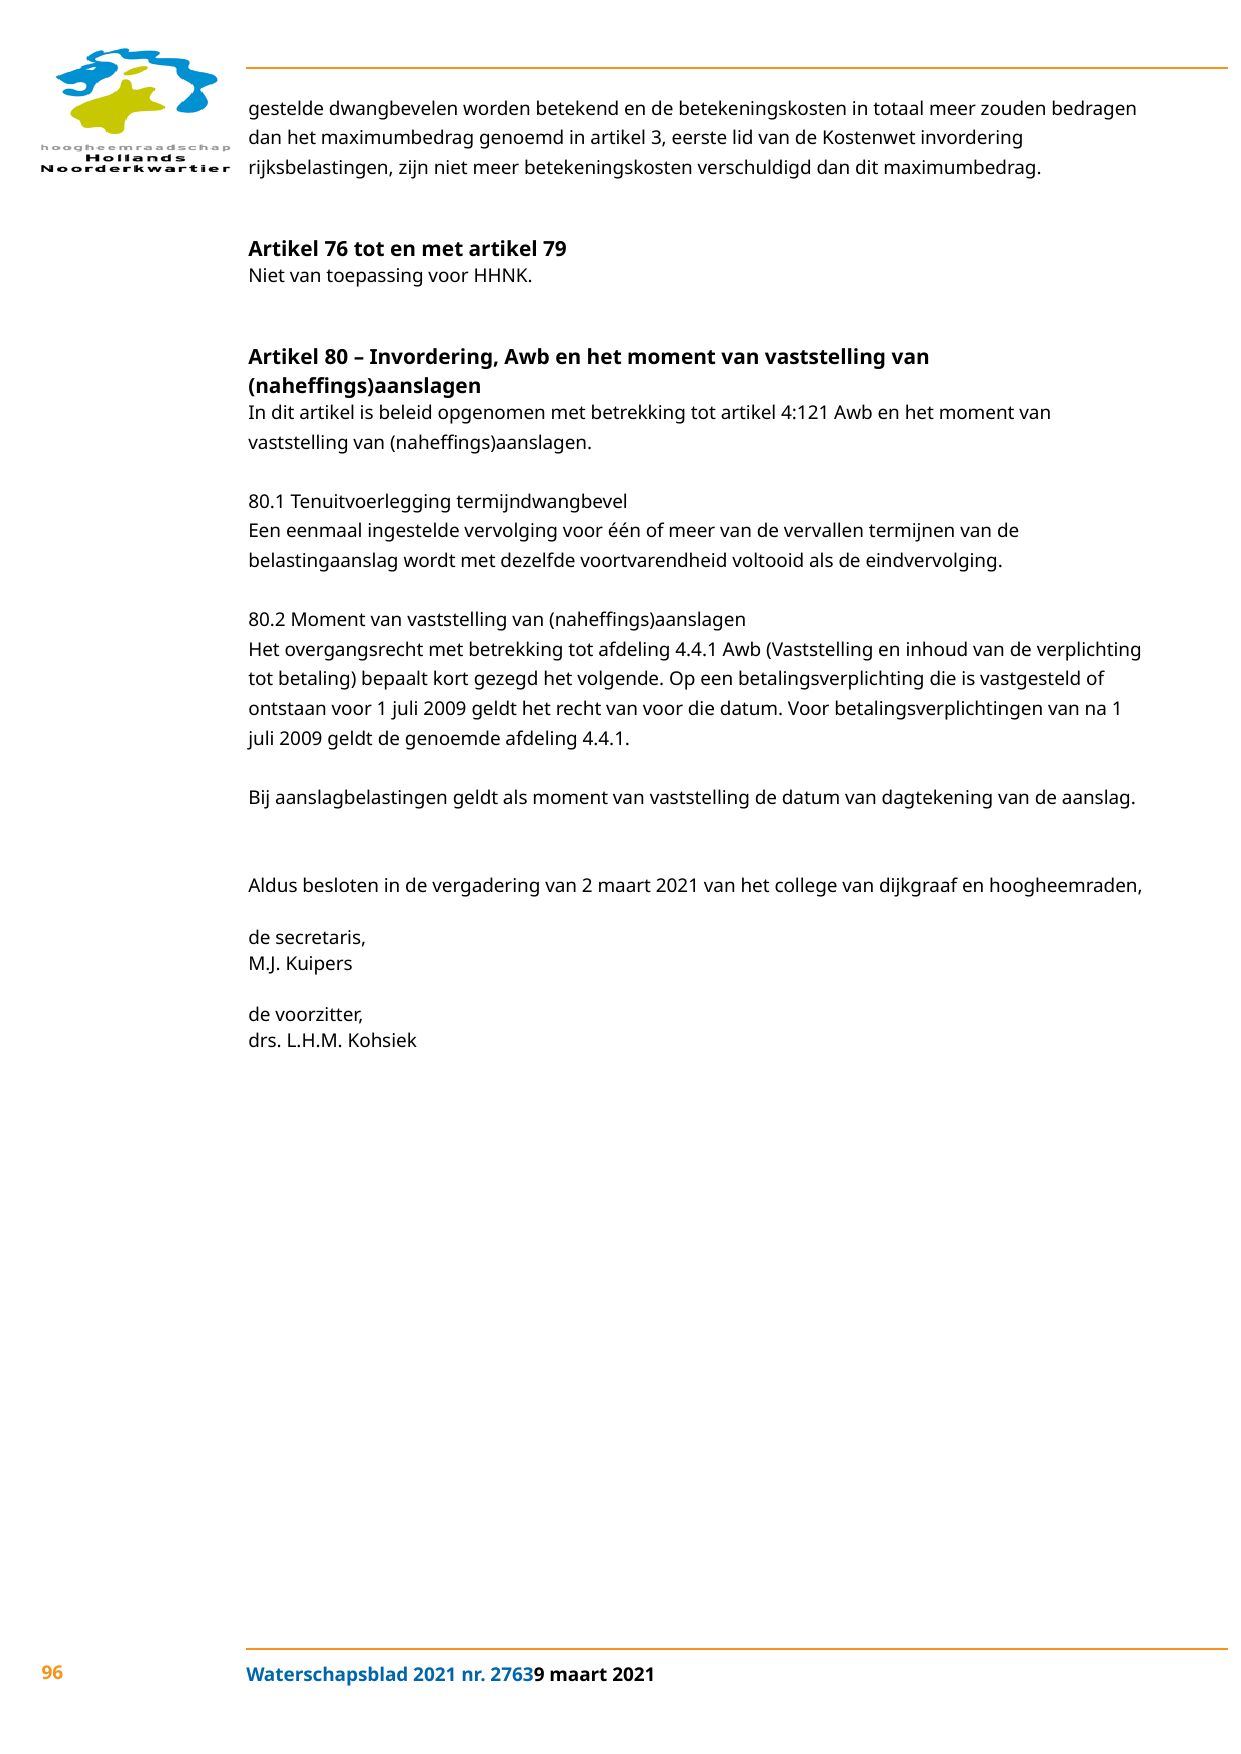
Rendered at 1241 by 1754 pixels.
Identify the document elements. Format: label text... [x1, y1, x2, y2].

text de secretaris, [248, 924, 1152, 950]
text Een eenmaal ingestelde vervolging voor één of meer van de vervallen termijnen van de belastingaanslag wordt met dezelfde voortvarendheid voltooid als de eindvervolging. [248, 518, 1152, 573]
text Bij aanslagbelastingen geldt als moment van vaststelling de datum van dagtekening van de aanslag. [248, 784, 1152, 809]
text Niet van toepassing voor HHNK. [248, 262, 1152, 288]
text Artikel 80 – Invordering, Awb en het moment van vaststelling van (naheffings)aanslagen [248, 342, 1152, 399]
text Artikel 76 tot en met artikel 79 [248, 234, 1152, 262]
text In dit artikel is beleid opgenomen met betrekking tot artikel 4:121 Awb en het moment van vaststelling van (naheffings)aanslagen. [248, 399, 1152, 454]
text Aldus besloten in de vergadering van 2 maart 2021 van het college van dijkgraaf en hoogheemraden, [248, 873, 1152, 898]
text gestelde dwangbevelen worden betekend en de betekeningskosten in totaal meer zouden bedragen dan het maximumbedrag genoemd in artikel 3, eerste lid van de Kostenwet invordering rijksbelastingen, zijn niet meer betekeningskosten verschuldigd dan dit maximumbedrag. [248, 95, 1152, 180]
text 80.1 Tenuitvoerlegging termijndwangbevel [248, 488, 1152, 514]
text M.J. Kuipers [248, 950, 1152, 976]
text 80.2 Moment van vaststelling van (naheffings)aanslagen [248, 606, 1152, 632]
text Het overgangsrecht met betrekking tot afdeling 4.4.1 Awb (Vaststelling en inhoud van de verplichting tot betaling) bepaalt kort gezegd het volgende. Op een betalingsverplichting die is vastgesteld of ontstaan voor 1 juli 2009 geldt het recht van voor die datum. Voor betalingsverplichtingen van na 1 juli 2009 geldt de genoemde afdeling 4.4.1. [248, 636, 1152, 750]
picture [41, 47, 231, 172]
text de voorzitter, [248, 1001, 1152, 1027]
text drs. L.H.M. Kohsiek [248, 1027, 1152, 1053]
